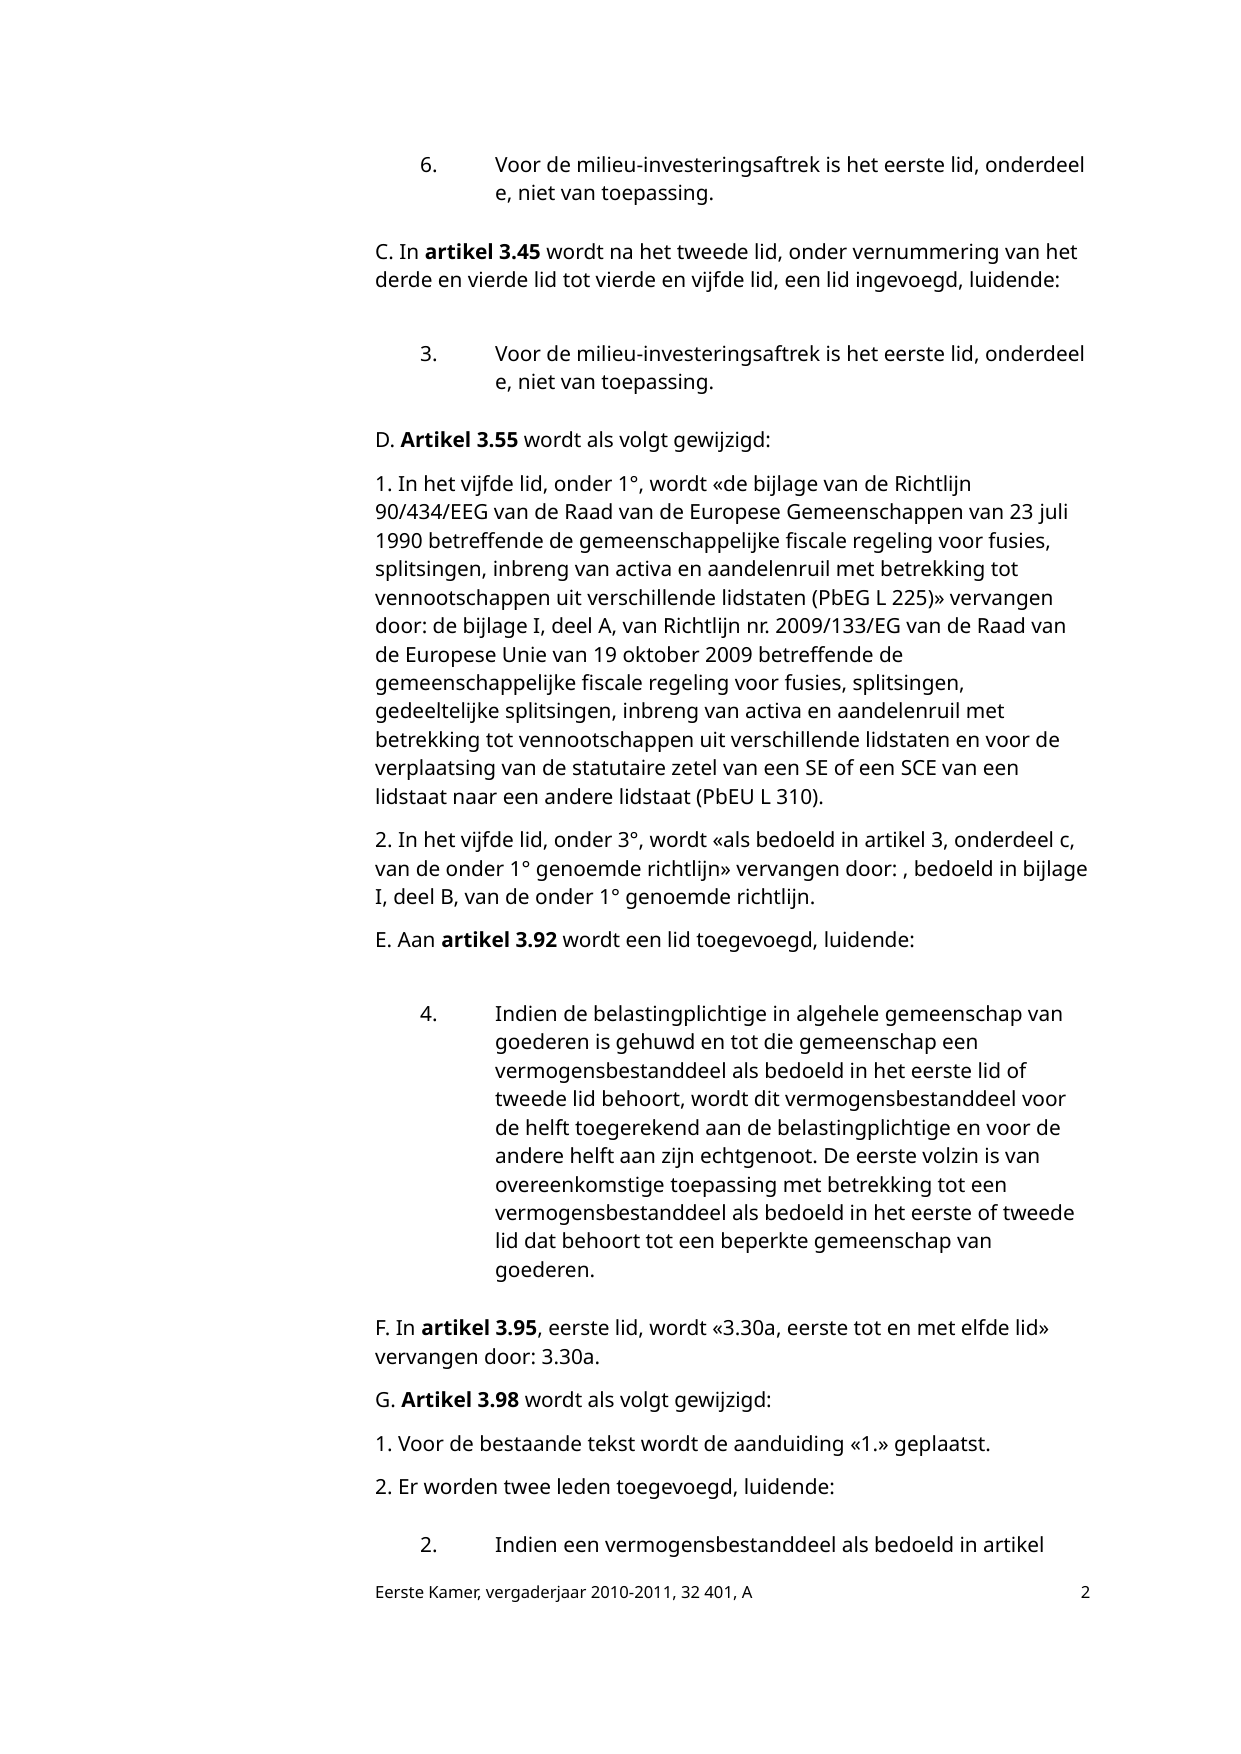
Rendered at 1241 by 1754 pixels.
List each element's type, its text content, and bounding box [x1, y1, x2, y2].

text C. In artikel 3.45 wordt na het tweede lid, onder vernummering van het derde en vierde lid tot vierde en vijfde lid, een lid ingevoegd, luidende: [375, 237, 1090, 294]
text 1. Voor de bestaande tekst wordt de aanduiding «1.» geplaatst. [375, 1429, 1090, 1457]
text F. In artikel 3.95, eerste lid, wordt «3.30a, eerste tot en met elfde lid» vervangen door: 3.30a. [375, 1313, 1090, 1370]
text 2. Er worden twee leden toegevoegd, luidende: [375, 1472, 1090, 1501]
text 1. In het vijfde lid, onder 1°, wordt «de bijlage van de Richtlijn 90/434/EEG van de Raad van de Europese Gemeenschappen van 23 juli 1990 betreffende de gemeenschappelijke fiscale regeling voor fusies, splitsingen, inbreng van activa en aandelenruil met betrekking tot vennootschappen uit verschillende lidstaten (PbEG L 225)» vervangen door: de bijlage I, deel A, van Richtlijn nr. 2009/133/EG van de Raad van de Europese Unie van 19 oktober 2009 betreffende de gemeenschappelijke fiscale regeling voor fusies, splitsingen, gedeeltelijke splitsingen, inbreng van activa en aandelenruil met betrekking tot vennootschappen uit verschillende lidstaten en voor de verplaatsing van de statutaire zetel van een SE of een SCE van een lidstaat naar een andere lidstaat (PbEU L 310). [375, 469, 1090, 810]
list Indien de belastingplichtige in algehele gemeenschap van goederen is gehuwd en tot die gemeenschap een vermogensbestanddeel als bedoeld in het eerste lid of tweede lid behoort, wordt dit vermogensbestanddeel voor de helft toegerekend aan de belastingplichtige en voor de andere helft aan zijn echtgenoot. De eerste volzin is van overeenkomstige toepassing met betrekking tot een vermogensbestanddeel als bedoeld in het eerste of tweede lid dat behoort tot een beperkte gemeenschap van goederen. [420, 999, 1090, 1283]
list Voor de milieu-investeringsaftrek is het eerste lid, onderdeel e, niet van toepassing. [420, 150, 1090, 207]
list Indien een vermogensbestanddeel als bedoeld in artikel [420, 1531, 1090, 1559]
text 2. In het vijfde lid, onder 3°, wordt «als bedoeld in artikel 3, onderdeel c, van de onder 1° genoemde richtlijn» vervangen door: , bedoeld in bijlage I, deel B, van de onder 1° genoemde richtlijn. [375, 825, 1090, 911]
text G. Artikel 3.98 wordt als volgt gewijzigd: [375, 1385, 1090, 1414]
text D. Artikel 3.55 wordt als volgt gewijzigd: [375, 426, 1090, 454]
text E. Aan artikel 3.92 wordt een lid toegevoegd, luidende: [375, 926, 1090, 954]
list Voor de milieu-investeringsaftrek is het eerste lid, onderdeel e, niet van toepassing. [420, 339, 1090, 396]
